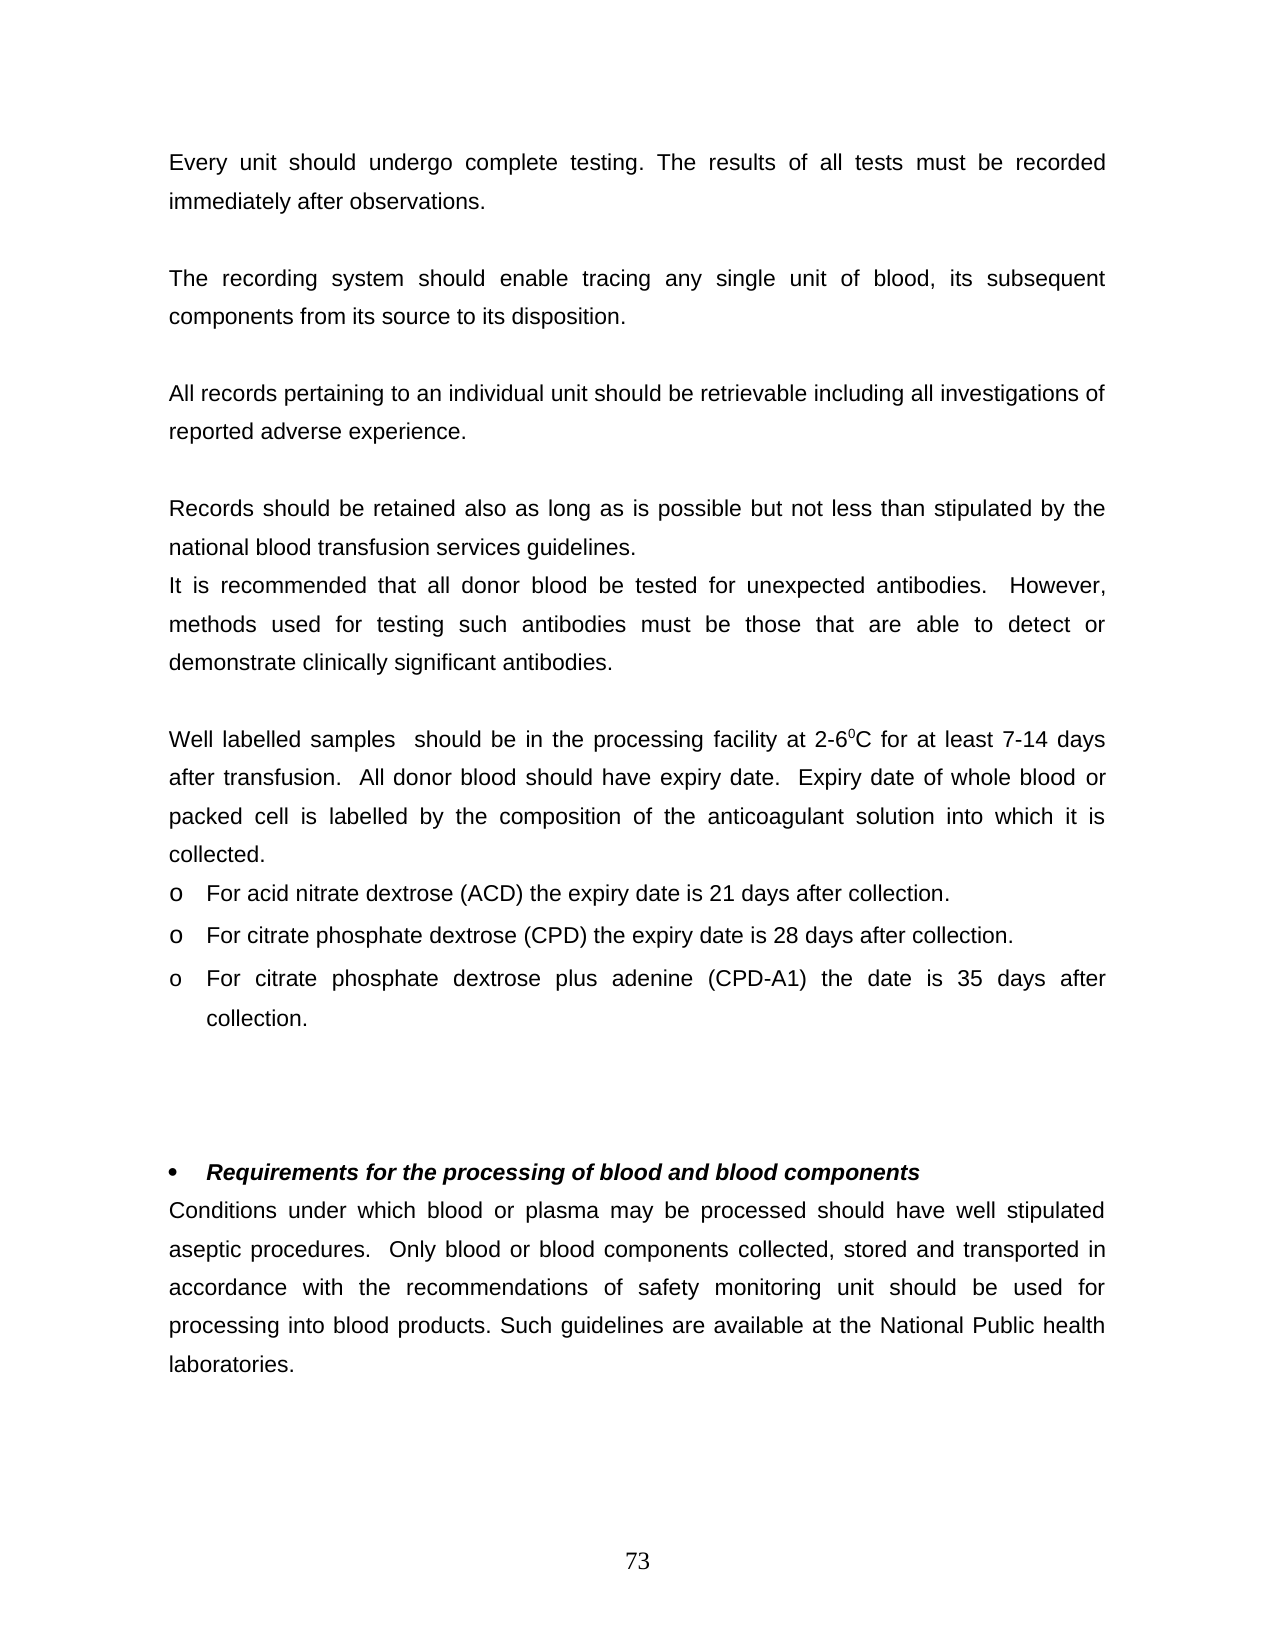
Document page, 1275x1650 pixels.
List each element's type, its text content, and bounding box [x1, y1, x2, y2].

list For citrate phosphate dextrose (CPD) the expiry date is 28 days after collection. [169, 923, 1106, 951]
list For citrate phosphate dextrose plus adenine (CPD-A1) the date is 35 days after collection. [169, 965, 1106, 1031]
text Conditions under which blood or plasma may be processed should have well stipulated aseptic procedures. Only blood or blood components collected, stored and transported in accordance with the recommendations of safety monitoring unit should be used for processing into blood products. Such guidelines are available at the National Public health laboratories. [169, 1198, 1106, 1377]
text Well labelled samples should be in the processing facility at 2-60C for at least 7-14 days after transfusion. All donor blood should have expiry date. Expiry date of whole blood or packed cell is labelled by the composition of the anticoagulant solution into which it is collected. [169, 727, 1106, 867]
list Requirements for the processing of blood and blood components [169, 1159, 1106, 1185]
list For acid nitrate dextrose (ACD) the expiry date is 21 days after collection. [169, 880, 1106, 909]
text It is recommended that all donor blood be tested for unexpected antibodies. However, methods used for testing such antibodies must be those that are able to detect or demonstrate clinically significant antibodies. [169, 573, 1106, 675]
text Records should be retained also as long as is possible but not less than stipulated by the national blood transfusion services guidelines. [169, 496, 1106, 560]
text The recording system should enable tracing any single unit of blood, its subsequent components from its source to its disposition. [169, 265, 1106, 329]
text All records pertaining to an individual unit should be retrievable including all investigations of reported adverse experience. [169, 381, 1106, 445]
text Every unit should undergo complete testing. The results of all tests must be recorded immediately after observations. [169, 150, 1106, 214]
